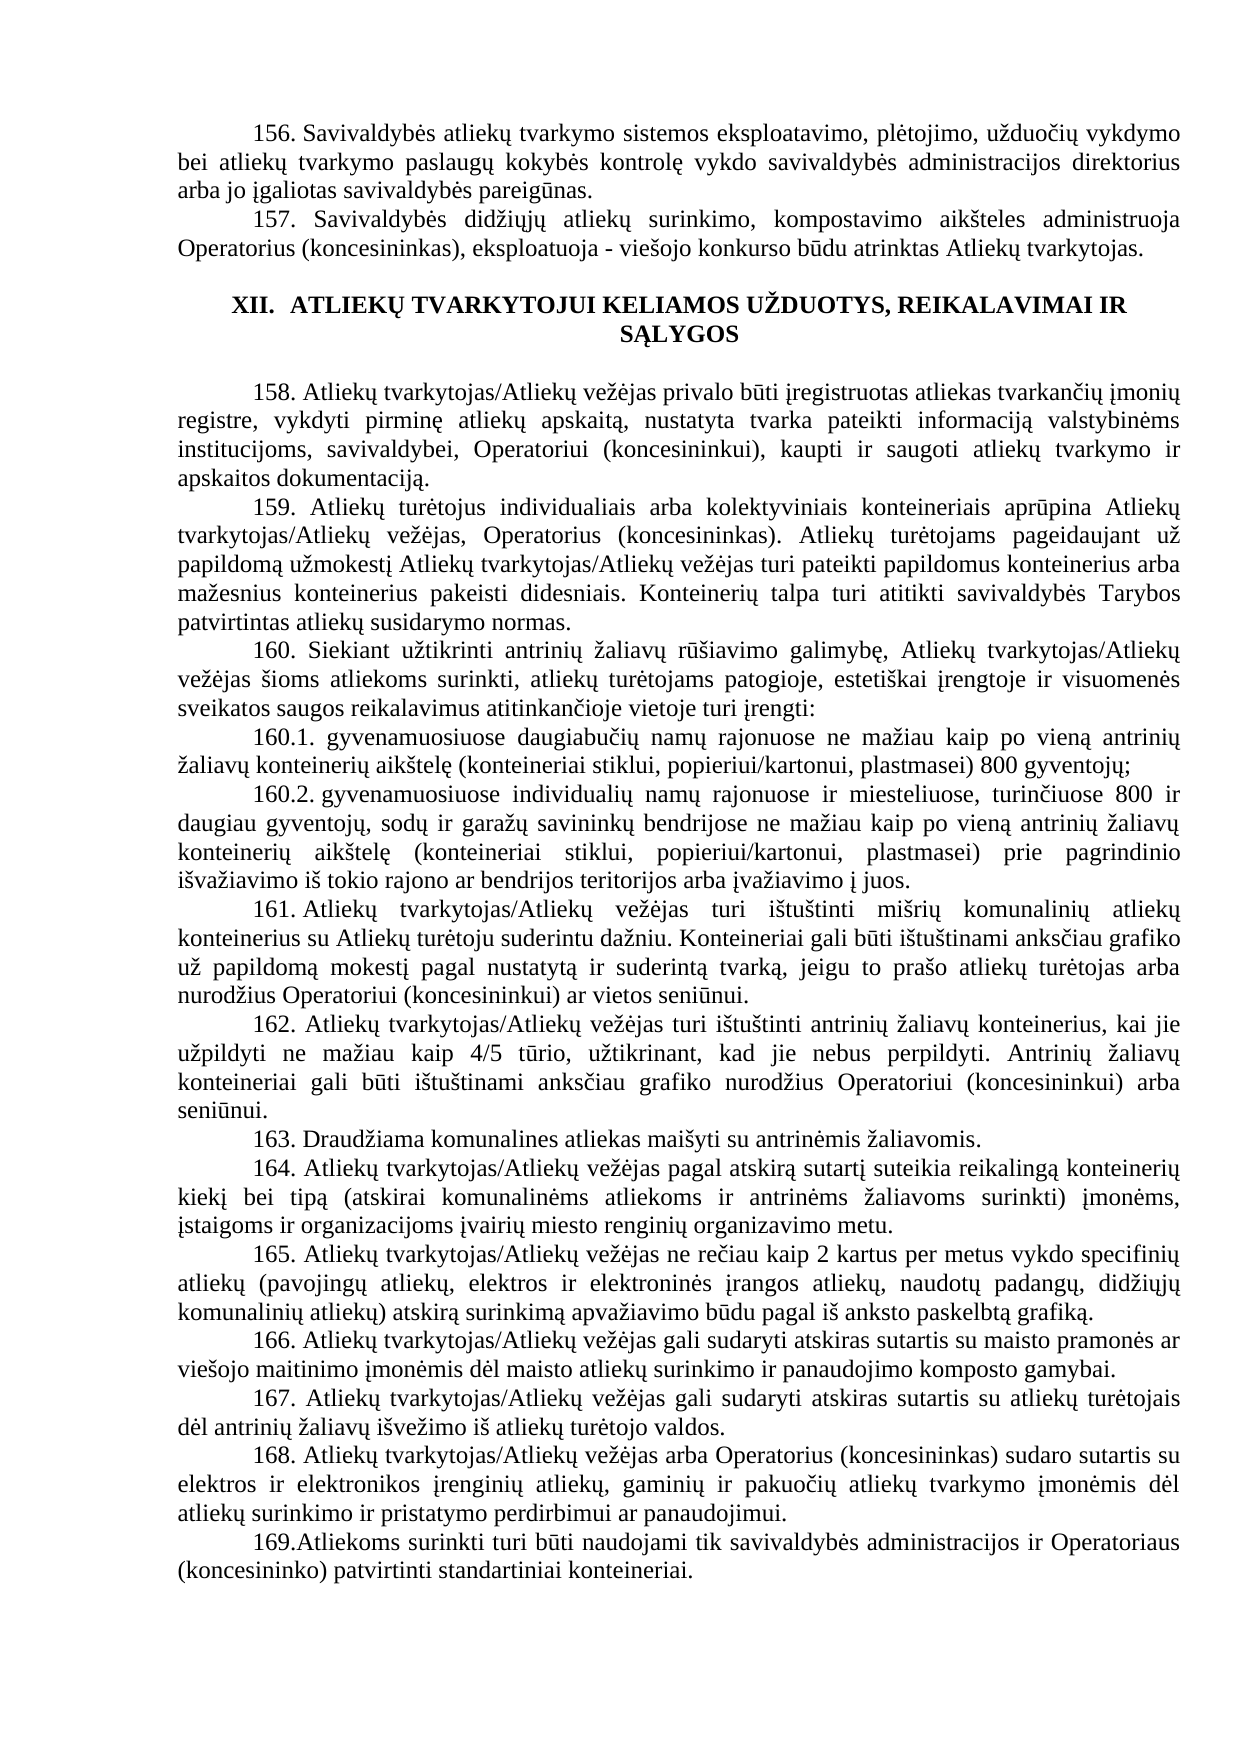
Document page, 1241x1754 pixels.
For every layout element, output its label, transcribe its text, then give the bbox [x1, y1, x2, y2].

text 159. Atliekų turėtojus individualiais arba kolektyviniais konteineriais aprūpina Atliekų tvarkytojas/Atliekų vežėjas, Operatorius (koncesininkas). Atliekų turėtojams pageidaujant už papildomą užmokestį Atliekų tvarkytojas/Atliekų vežėjas turi pateikti papildomus konteinerius arba mažesnius konteinerius pakeisti didesniais. Konteinerių talpa turi atitikti savivaldybės Tarybos patvirtintas atliekų susidarymo normas. [177, 492, 1181, 636]
text 160.2. gyvenamuosiuose individualių namų rajonuose ir miesteliuose, turinčiuose 800 ir daugiau gyventojų, sodų ir garažų savininkų bendrijose ne mažiau kaip po vieną antrinių žaliavų konteinerių aikštelę (konteineriai stiklui, popieriui/kartonui, plastmasei) prie pagrindinio išvažiavimo iš tokio rajono ar bendrijos teritorijos arba įvažiavimo į juos. [177, 779, 1181, 894]
text 163. Draudžiama komunalines atliekas maišyti su antrinėmis žaliavomis. [177, 1124, 1181, 1153]
text 168. Atliekų tvarkytojas/Atliekų vežėjas arba Operatorius (koncesininkas) sudaro sutartis su elektros ir elektronikos įrenginių atliekų, gaminių ir pakuočių atliekų tvarkymo įmonėmis dėl atliekų surinkimo ir pristatymo perdirbimui ar panaudojimui. [177, 1441, 1181, 1527]
text 167. Atliekų tvarkytojas/Atliekų vežėjas gali sudaryti atskiras sutartis su atliekų turėtojais dėl antrinių žaliavų išvežimo iš atliekų turėtojo valdos. [177, 1383, 1181, 1441]
text 156. Savivaldybės atliekų tvarkymo sistemos eksploatavimo, plėtojimo, užduočių vykdymo bei atliekų tvarkymo paslaugų kokybės kontrolę vykdo savivaldybės administracijos direktorius arba jo įgaliotas savivaldybės pareigūnas. [177, 118, 1181, 204]
text 165. Atliekų tvarkytojas/Atliekų vežėjas ne rečiau kaip 2 kartus per metus vykdo specifinių atliekų (pavojingų atliekų, elektros ir elektroninės įrangos atliekų, naudotų padangų, didžiųjų komunalinių atliekų) atskirą surinkimą apvažiavimo būdu pagal iš anksto paskelbtą grafiką. [177, 1239, 1181, 1326]
text 160. Siekiant užtikrinti antrinių žaliavų rūšiavimo galimybę, Atliekų tvarkytojas/Atliekų vežėjas šioms atliekoms surinkti, atliekų turėtojams patogioje, estetiškai įrengtoje ir visuomenės sveikatos saugos reikalavimus atitinkančioje vietoje turi įrengti: [177, 636, 1181, 722]
text XII. ATLIEKŲ TVARKYTOJUI KELIAMOS UŽDUOTYS, REIKALAVIMAI IR SĄLYGOS [177, 291, 1181, 348]
text 162. Atliekų tvarkytojas/Atliekų vežėjas turi ištuštinti antrinių žaliavų konteinerius, kai jie užpildyti ne mažiau kaip 4/5 tūrio, užtikrinant, kad jie nebus perpildyti. Antrinių žaliavų konteineriai gali būti ištuštinami anksčiau grafiko nurodžius Operatoriui (koncesininkui) arba seniūnui. [177, 1009, 1181, 1124]
text 158. Atliekų tvarkytojas/Atliekų vežėjas privalo būti įregistruotas atliekas tvarkančių įmonių registre, vykdyti pirminę atliekų apskaitą, nustatyta tvarka pateikti informaciją valstybinėms institucijoms, savivaldybei, Operatoriui (koncesininkui), kaupti ir saugoti atliekų tvarkymo ir apskaitos dokumentaciją. [177, 377, 1181, 492]
text 169. Atliekoms surinkti turi būti naudojami tik savivaldybės administracijos ir Operatoriaus (koncesininko) patvirtinti standartiniai konteineriai. [177, 1527, 1181, 1584]
text 164. Atliekų tvarkytojas/Atliekų vežėjas pagal atskirą sutartį suteikia reikalingą konteinerių kiekį bei tipą (atskirai komunalinėms atliekoms ir antrinėms žaliavoms surinkti) įmonėms, įstaigoms ir organizacijoms įvairių miesto renginių organizavimo metu. [177, 1153, 1181, 1239]
text 161. Atliekų tvarkytojas/Atliekų vežėjas turi ištuštinti mišrių komunalinių atliekų konteinerius su Atliekų turėtoju suderintu dažniu. Konteineriai gali būti ištuštinami anksčiau grafiko už papildomą mokestį pagal nustatytą ir suderintą tvarką, jeigu to prašo atliekų turėtojas arba nurodžius Operatoriui (koncesininkui) ar vietos seniūnui. [177, 894, 1181, 1009]
text 166. Atliekų tvarkytojas/Atliekų vežėjas gali sudaryti atskiras sutartis su maisto pramonės ar viešojo maitinimo įmonėmis dėl maisto atliekų surinkimo ir panaudojimo komposto gamybai. [177, 1326, 1181, 1383]
text 160.1 . gyvenamuosiuose daugiabučių namų rajonuose ne mažiau kaip po vieną antrinių žaliavų konteinerių aikštelę (konteineriai stiklui, popieriui/kartonui, plastmasei) 800 gyventojų; [177, 722, 1181, 779]
text 157. Savivaldybės didžiųjų atliekų surinkimo, kompostavimo aikšteles administruoja Operatorius (koncesininkas), eksploatuoja - viešojo konkurso būdu atrinktas Atliekų tvarkytojas. [177, 204, 1181, 262]
